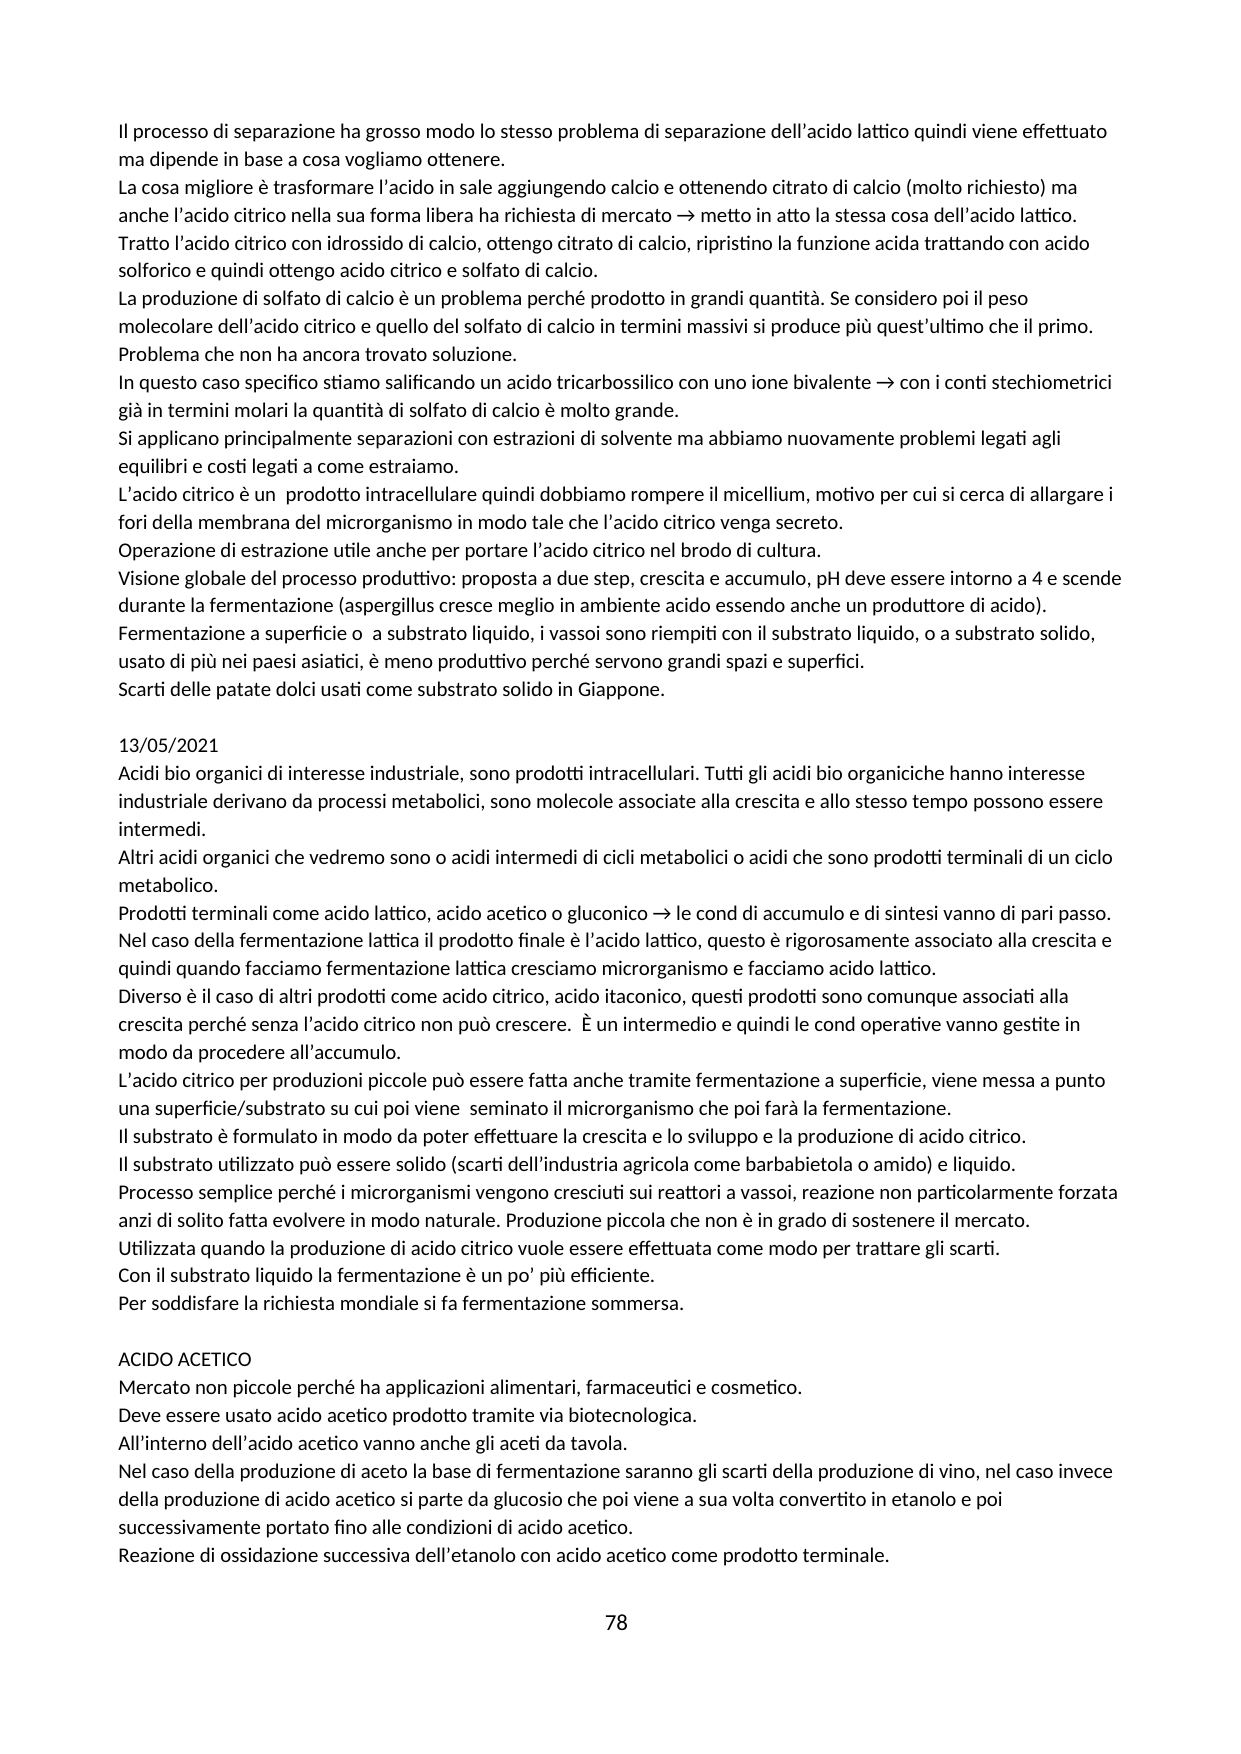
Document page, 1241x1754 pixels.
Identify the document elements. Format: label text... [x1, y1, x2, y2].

text Operazione di estrazione utile anche per portare l’acido citrico nel brodo di cultura. [118, 537, 1124, 562]
text Il substrato è formulato in modo da poter effettuare la crescita e lo sviluppo e la produzione di acido citrico. [118, 1123, 1124, 1148]
text Deve essere usato acido acetico prodotto tramite via biotecnologica. All’interno dell’acido acetico vanno anche gli aceti da tavola. Nel caso della produzione di aceto la base di fermentazione saranno gli scarti della produzione di vino, nel caso invece della produzione di acido acetico si parte da glucosio che poi viene a sua volta convertito in etanolo e poi successivamente portato fino alle condizioni di acido acetico. [118, 1402, 1124, 1539]
text Acidi bio organici di interesse industriale, sono prodotti intracellulari. Tutti gli acidi bio organiciche hanno interesse industriale derivano da processi metabolici, sono molecole associate alla crescita e allo stesso tempo possono essere intermedi. Altri acidi organici che vedremo sono o acidi intermedi di cicli metabolici o acidi che sono prodotti terminali di un ciclo metabolico. Prodotti terminali come acido lattico, acido acetico o gluconico → le cond di accumulo e di sintesi vanno di pari passo. Nel caso della fermentazione lattica il prodotto finale è l’acido lattico, questo è rigorosamente associato alla crescita e quindi quando facciamo fermentazione lattica cresciamo microrganismo e facciamo acido lattico. Diverso è il caso di altri prodotti come acido citrico, acido itaconico, questi prodotti sono comunque associati alla crescita perché senza l’acido citrico non può crescere. È un intermedio e quindi le cond operative vanno gestite in modo da procedere all’accumulo. L’acido citrico per produzioni piccole può essere fatta anche tramite fermentazione a superficie, viene messa a punto una superficie/substrato su cui poi viene seminato il microrganismo che poi farà la fermentazione. [118, 760, 1124, 1121]
text Il substrato utilizzato può essere solido (scarti dell’industria agricola come barbabietola o amido) e liquido. Processo semplice perché i microrganismi vengono cresciuti sui reattori a vassoi, reazione non particolarmente forzata anzi di solito fatta evolvere in modo naturale. Produzione piccola che non è in grado di sostenere il mercato. [118, 1151, 1124, 1232]
text Il processo di separazione ha grosso modo lo stesso problema di separazione dell’acido lattico quindi viene effettuato ma dipende in base a cosa vogliamo ottenere. La cosa migliore è trasformare l’acido in sale aggiungendo calcio e ottenendo citrato di calcio (molto richiesto) ma anche l’acido citrico nella sua forma libera ha richiesta di mercato → metto in atto la stessa cosa dell’acido lattico. Tratto l’acido citrico con idrossido di calcio, ottengo citrato di calcio, ripristino la funzione acida trattando con acido solforico e quindi ottengo acido citrico e solfato di calcio. [118, 118, 1124, 283]
text La produzione di solfato di calcio è un problema perché prodotto in grandi quantità. Se considero poi il peso molecolare dell’acido citrico e quello del solfato di calcio in termini massivi si produce più quest’ultimo che il primo. Problema che non ha ancora trovato soluzione. In questo caso specifico stiamo salificando un acido tricarbossilico con uno ione bivalente → con i conti stechiometrici già in termini molari la quantità di solfato di calcio è molto grande. [118, 286, 1124, 423]
text 13/05/2021 [118, 704, 1124, 758]
text Reazione di ossidazione successiva dell’etanolo con acido acetico come prodotto terminale. [118, 1542, 1124, 1567]
text Si applicano principalmente separazioni con estrazioni di solvente ma abbiamo nuovamente problemi legati agli equilibri e costi legati a come estraiamo. L’acido citrico è un prodotto intracellulare quindi dobbiamo rompere il micellium, motivo per cui si cerca di allargare i fori della membrana del microrganismo in modo tale che l’acido citrico venga secreto. [118, 425, 1124, 534]
text Con il substrato liquido la fermentazione è un po’ più efficiente. Per soddisfare la richiesta mondiale si fa fermentazione sommersa. ACIDO ACETICO Mercato non piccole perché ha applicazioni alimentari, farmaceutici e cosmetico. [118, 1263, 1124, 1400]
text Utilizzata quando la produzione di acido citrico vuole essere effettuata come modo per trattare gli scarti. [118, 1235, 1124, 1260]
text Visione globale del processo produttivo: proposta a due step, crescita e accumulo, pH deve essere intorno a 4 e scende durante la fermentazione (aspergillus cresce meglio in ambiente acido essendo anche un produttore di acido). Fermentazione a superficie o a substrato liquido, i vassoi sono riempiti con il substrato liquido, o a substrato solido, usato di più nei paesi asiatici, è meno produttivo perché servono grandi spazi e superfici. Scarti delle patate dolci usati come substrato solido in Giappone. [118, 565, 1124, 702]
